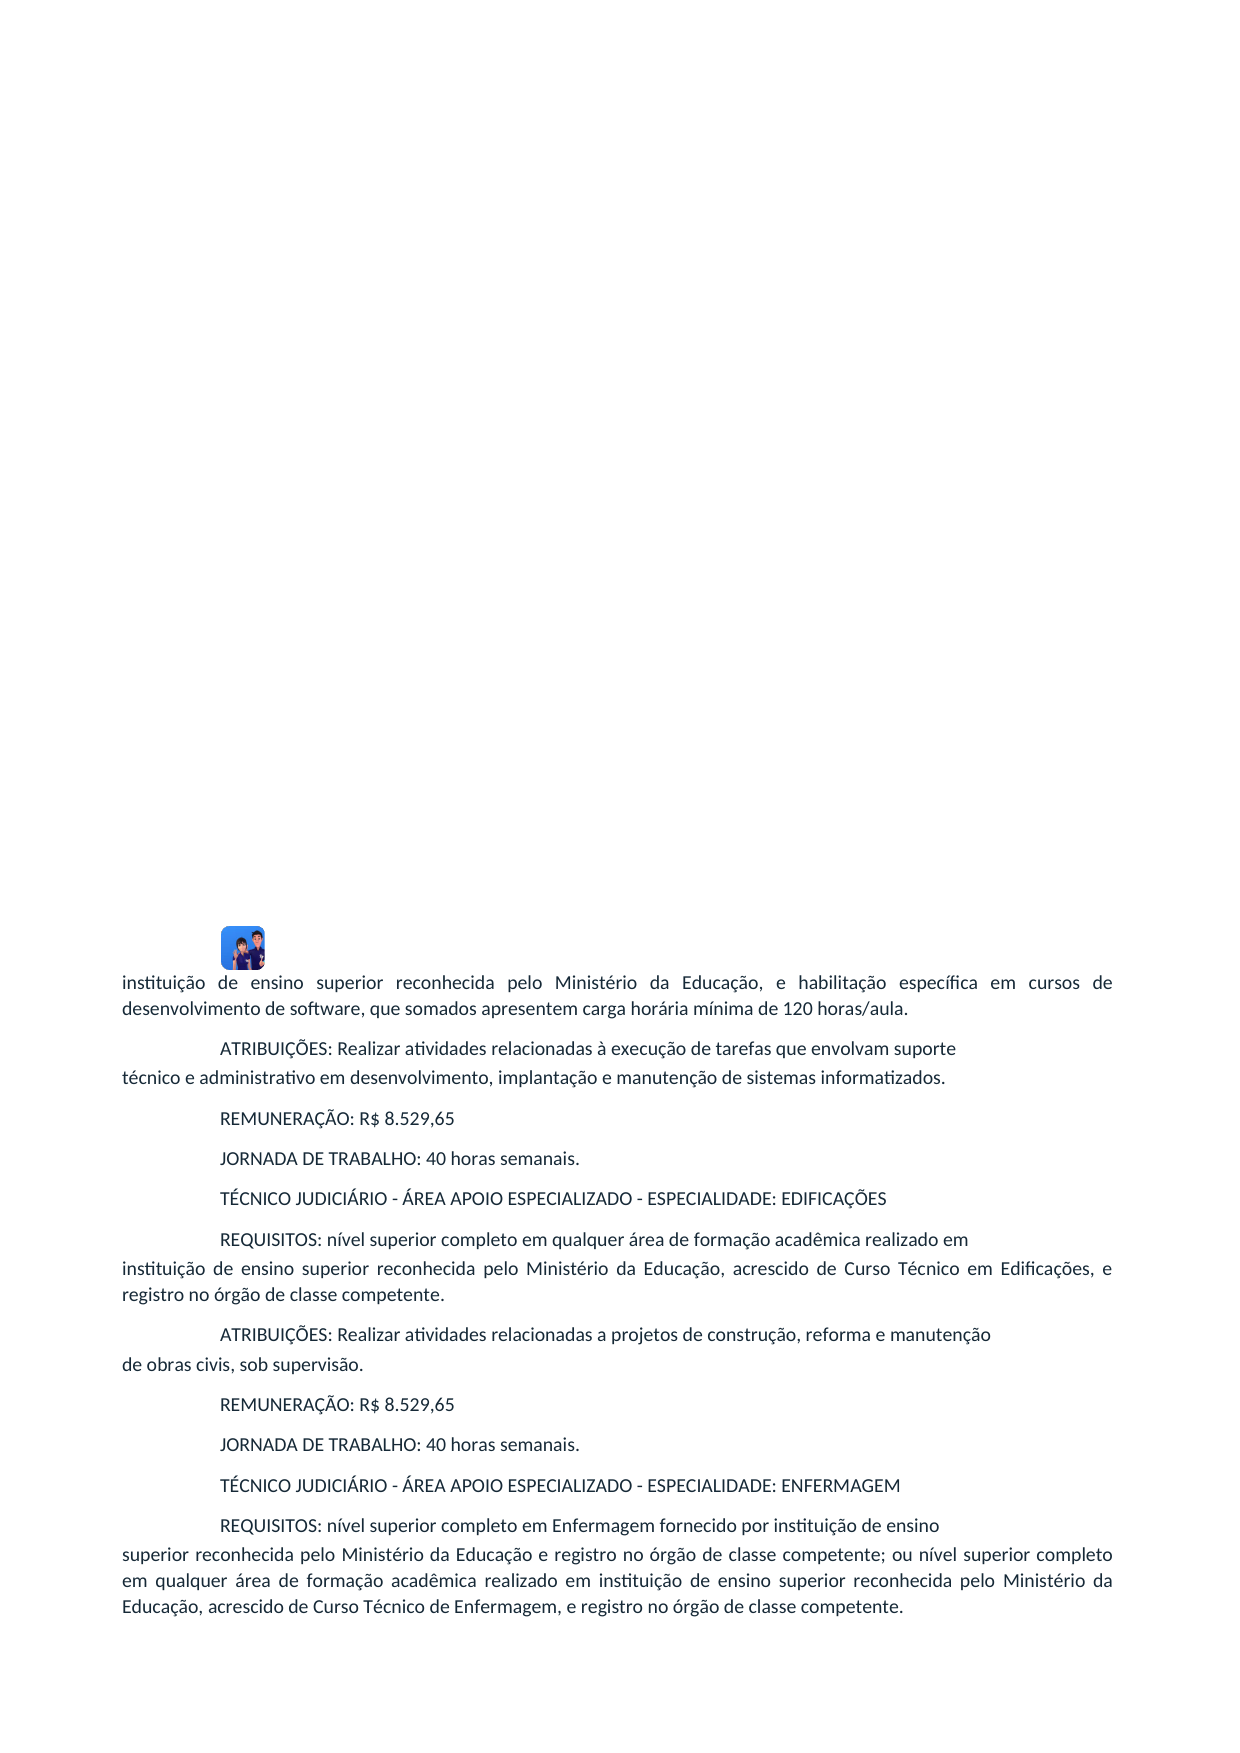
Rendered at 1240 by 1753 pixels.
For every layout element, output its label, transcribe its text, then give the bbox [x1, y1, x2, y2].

text de obras civis, sob supervisão. [122, 1352, 1115, 1376]
text instituição de ensino superior reconhecida pelo Ministério da Educação, e habilitação específica em cursos de desenvolvimento de software, que somados apresentem carga horária mínima de 120 horas/aula. [122, 970, 1115, 1020]
text TÉCNICO JUDICIÁRIO - ÁREA APOIO ESPECIALIZADO - ESPECIALIDADE: EDIFICAÇÕES [220, 1186, 1115, 1211]
text técnico e administrativo em desenvolvimento, implantação e manutenção de sistemas informatizados. [122, 1065, 1115, 1089]
text REQUISITOS: nível superior completo em Enfermagem fornecido por instituição de ensino [220, 1513, 1115, 1537]
text JORNADA DE TRABALHO: 40 horas semanais. [220, 1432, 1115, 1457]
text ATRIBUIÇÕES: Realizar atividades relacionadas a projetos de construção, reforma e manutenção [220, 1322, 1115, 1346]
text TÉCNICO JUDICIÁRIO - ÁREA APOIO ESPECIALIZADO - ESPECIALIDADE: ENFERMAGEM [220, 1473, 1115, 1497]
text REQUISITOS: nível superior completo em qualquer área de formação acadêmica realizado em [220, 1227, 1115, 1251]
text instituição de ensino superior reconhecida pelo Ministério da Educação, acrescido de Curso Técnico em Edificações, e registro no órgão de classe competente. [122, 1256, 1115, 1306]
text REMUNERAÇÃO: R$ 8.529,65 [220, 1106, 1115, 1130]
text superior reconhecida pelo Ministério da Educação e registro no órgão de classe competente; ou nível superior completo em qualquer área de formação acadêmica realizado em instituição de ensino superior reconhecida pelo Ministério da Educação, acrescido de Curso Técnico de Enfermagem, e registro no órgão de classe competente. [122, 1542, 1115, 1618]
text ATRIBUIÇÕES: Realizar atividades relacionadas à execução de tarefas que envolvam suporte [220, 1036, 1115, 1060]
text REMUNERAÇÃO: R$ 8.529,65 [220, 1392, 1115, 1416]
text JORNADA DE TRABALHO: 40 horas semanais. [220, 1146, 1115, 1170]
